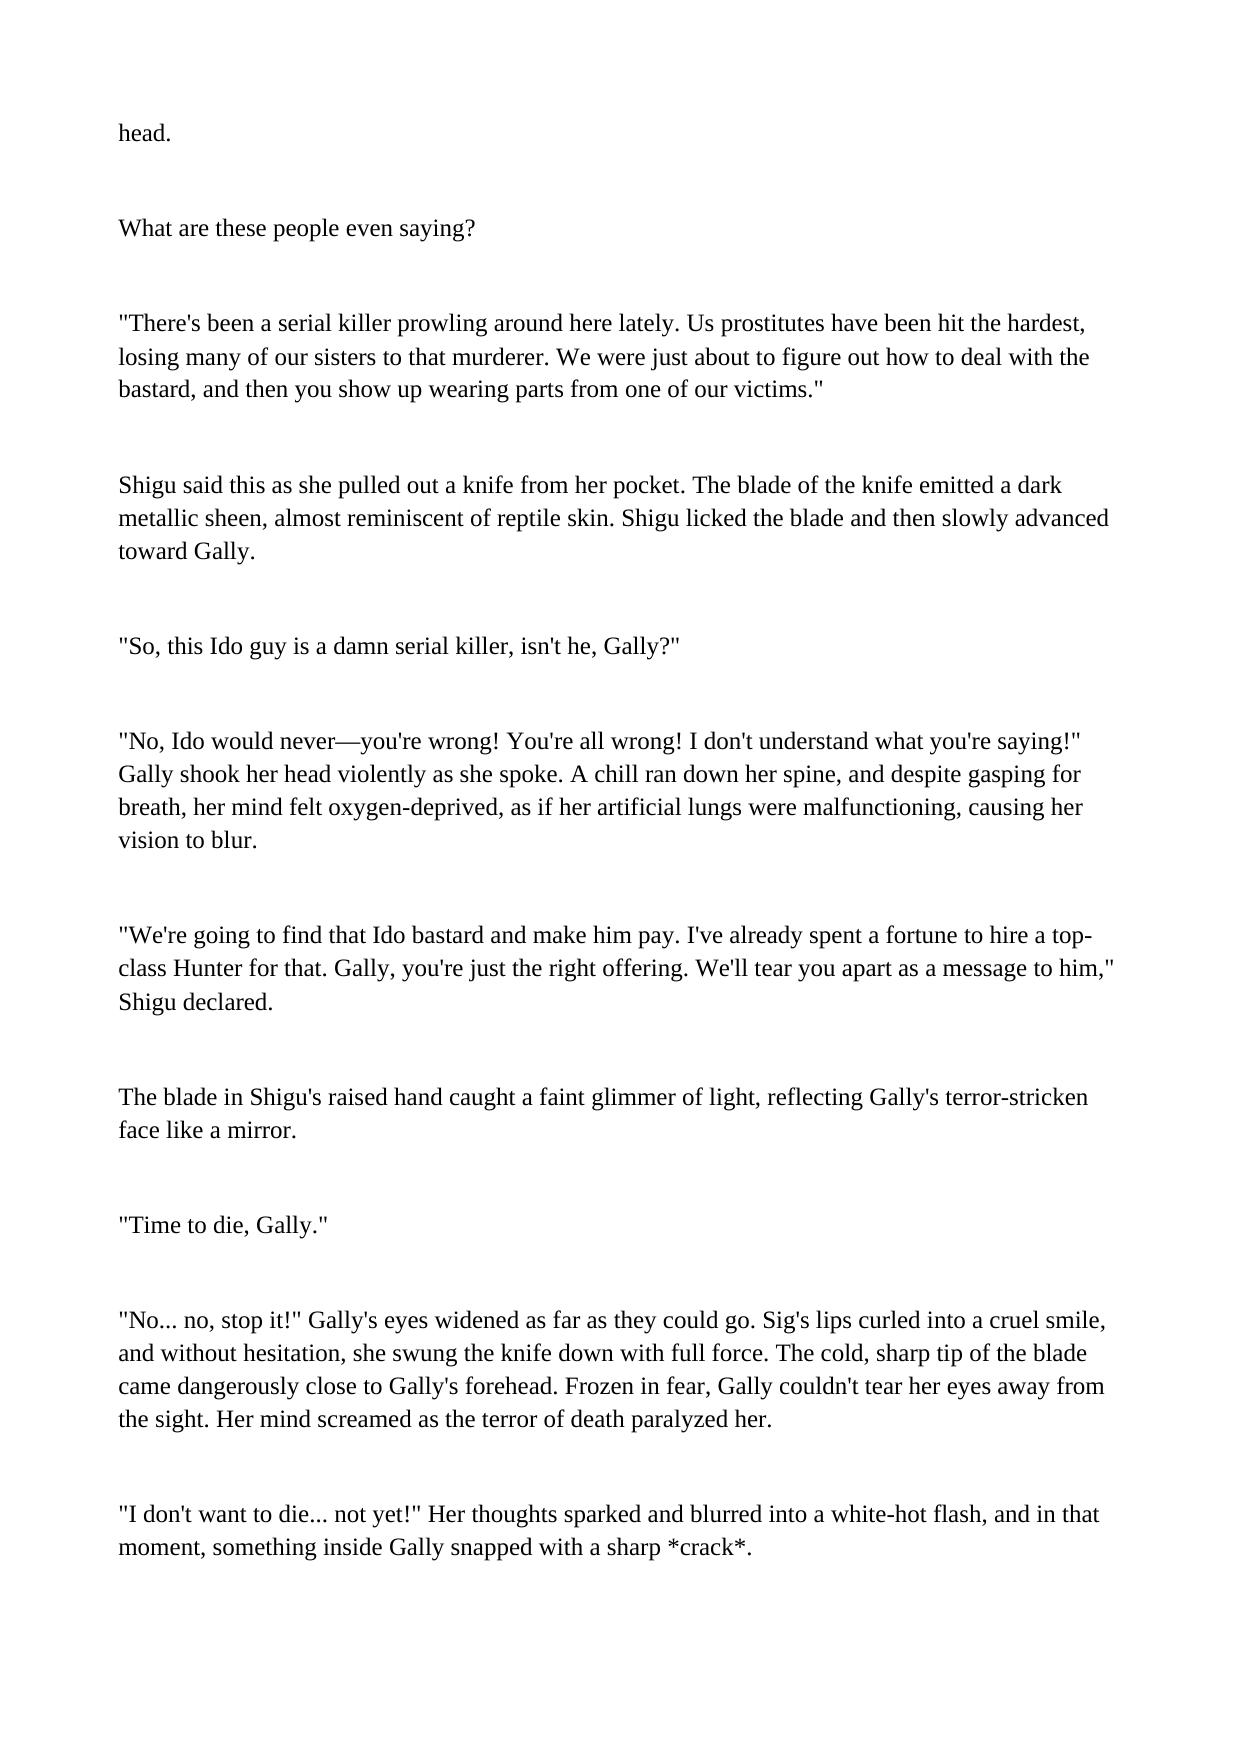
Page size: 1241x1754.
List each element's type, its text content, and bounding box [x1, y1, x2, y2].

text What are these people even saying? [118, 213, 1122, 242]
text "We're going to find that Ido bastard and make him pay. I've already spent a fortune to hire a top-class Hunter for that. Gally, you're just the right offering. We'll tear you apart as a message to him," Shigu declared. [118, 921, 1122, 1015]
text "So, this Ido guy is a damn serial killer, isn't he, Gally?" [118, 631, 1122, 660]
text "No, Ido would never—you're wrong! You're all wrong! I don't understand what you're saying!" Gally shook her head violently as she spoke. A chill ran down her spine, and despite gasping for breath, her mind felt oxygen-deprived, as if her artificial lungs were malfunctioning, causing her vision to blur. [118, 726, 1122, 854]
text The blade in Shigu's raised hand caught a faint glimmer of light, reflecting Gally's terror-stricken face like a mirror. [118, 1082, 1122, 1143]
text Shigu said this as she pulled out a knife from her pocket. The blade of the knife emitted a dark metallic sheen, almost reminiscent of reptile skin. Shigu licked the blade and then slowly advanced toward Gally. [118, 470, 1122, 564]
text "There's been a serial killer prowling around here lately. Us prostitutes have been hit the hardest, losing many of our sisters to that murderer. We were just about to figure out how to deal with the bastard, and then you show up wearing parts from one of our victims." [118, 308, 1122, 403]
text head. [118, 118, 1122, 147]
text "Time to die, Gally." [118, 1210, 1122, 1239]
text "I don't want to die... not yet!" Her thoughts sparked and blurred into a white-hot flash, and in that moment, something inside Gally snapped with a sharp *crack*. [118, 1499, 1122, 1561]
text "No... no, stop it!" Gally's eyes widened as far as they could go. Sig's lips curled into a cruel smile, and without hesitation, she swung the knife down with full force. The cold, sharp tip of the blade came dangerously close to Gally's forehead. Frozen in fear, Gally couldn't tear her eyes away from the sight. Her mind screamed as the terror of death paralyzed her. [118, 1305, 1122, 1433]
